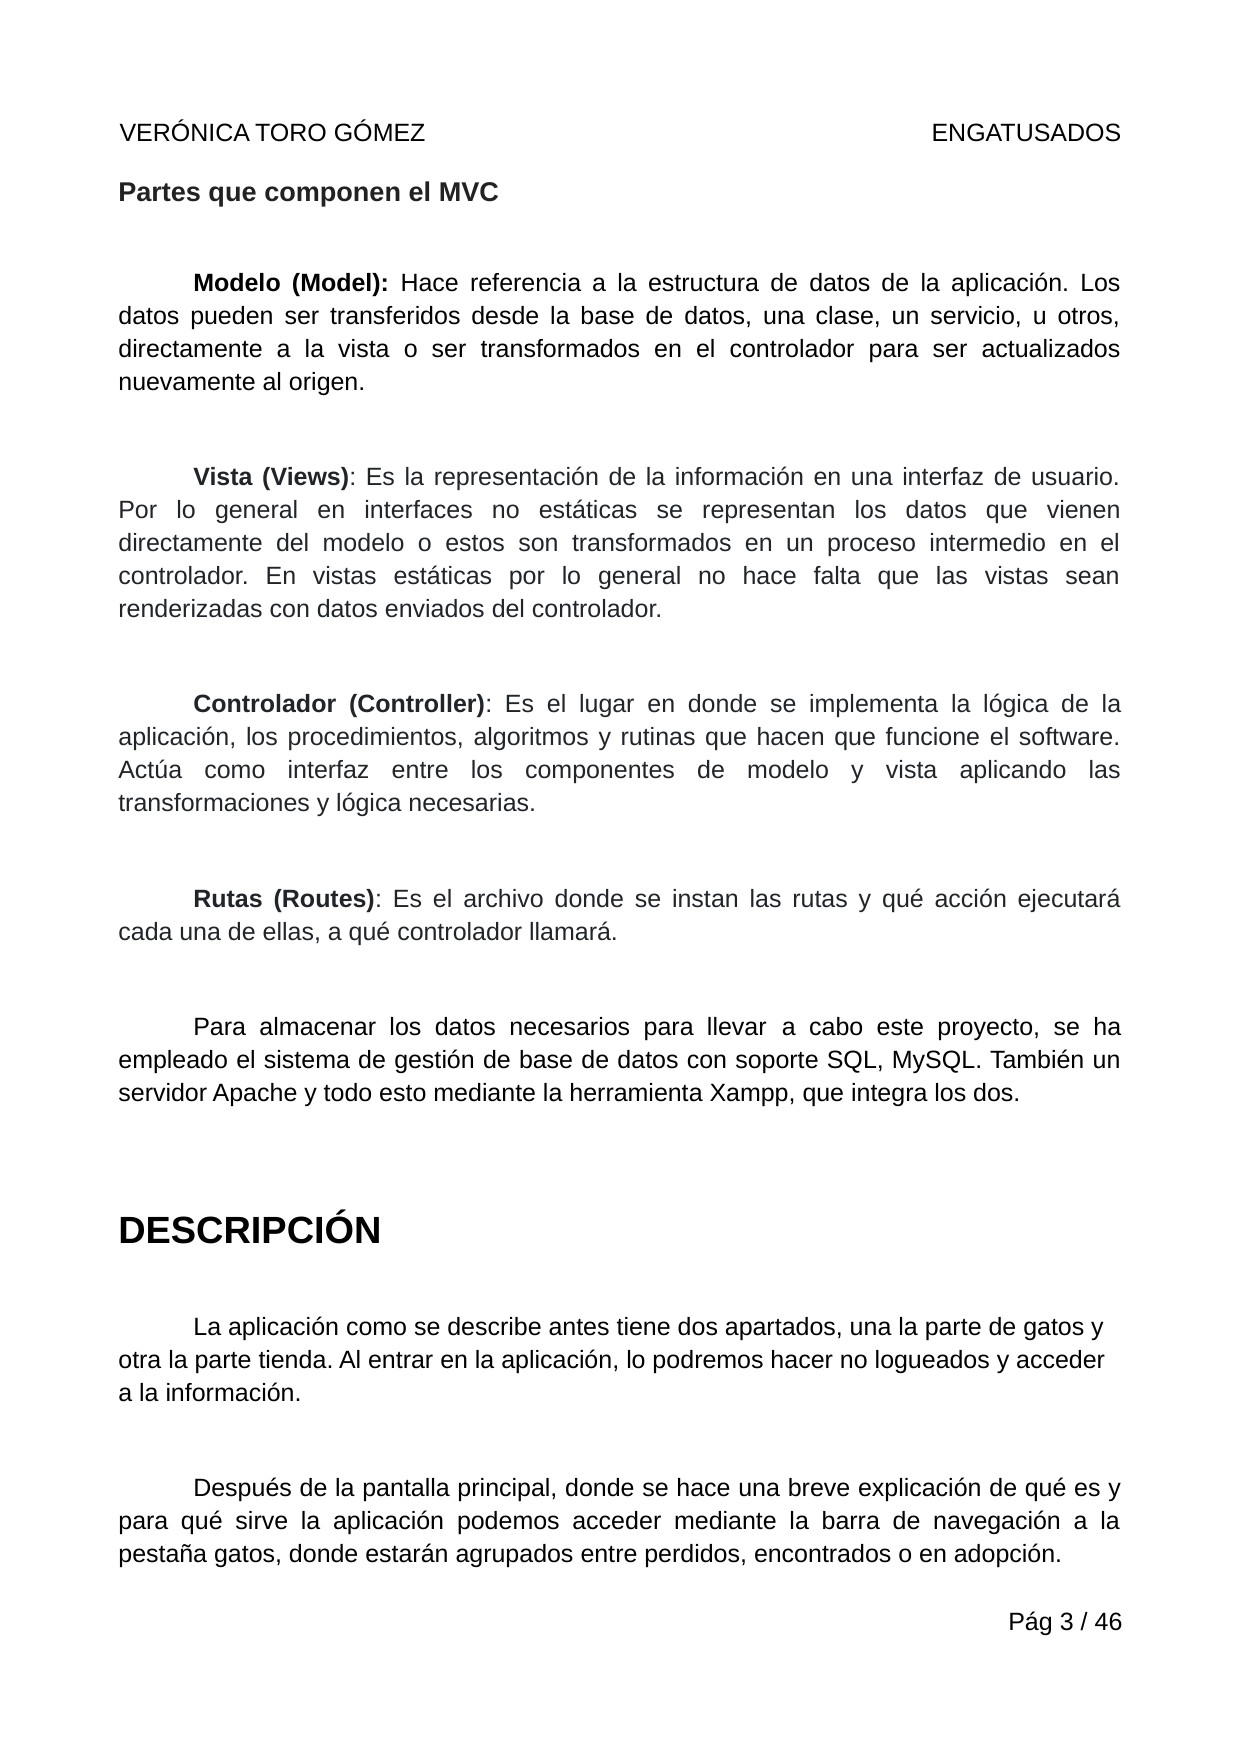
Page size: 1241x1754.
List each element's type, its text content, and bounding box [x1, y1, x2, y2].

text Rutas (Routes): Es el archivo donde se instan las rutas y qué acción ejecutará cada una de ellas, a qué controlador llamará. [118, 884, 1122, 945]
subtitle Partes que componen el MVC [118, 176, 1122, 208]
text Después de la pantalla principal, donde se hace una breve explicación de qué es y para qué sirve la aplicación podemos acceder mediante la barra de navegación a la pestaña gatos, donde estarán agrupados entre perdidos, encontrados o en adopción. [118, 1473, 1122, 1568]
subtitle DESCRIPCIÓN [118, 1208, 1122, 1252]
text La aplicación como se describe antes tiene dos apartados, una la parte de gatos y otra la parte tienda. Al entrar en la aplicación, lo podremos hacer no logueados y acceder a la información. [118, 1312, 1122, 1407]
text Controlador (Controller): Es el lugar en donde se implementa la lógica de la aplicación, los procedimientos, algoritmos y rutinas que hacen que funcione el software. Actúa como interfaz entre los componentes de modelo y vista aplicando las transformaciones y lógica necesarias. [118, 689, 1122, 817]
text Vista (Views): Es la representación de la información en una interfaz de usuario. Por lo general en interfaces no estáticas se representan los datos que vienen directamente del modelo o estos son transformados en un proceso intermedio en el controlador. En vistas estáticas por lo general no hace falta que las vistas sean renderizadas con datos enviados del controlador. [118, 462, 1122, 623]
text Modelo (Model): Hace referencia a la estructura de datos de la aplicación. Los datos pueden ser transferidos desde la base de datos, una clase, un servicio, u otros, directamente a la vista o ser transformados en el controlador para ser actualizados nuevamente al origen. [118, 268, 1122, 396]
text Para almacenar los datos necesarios para llevar a cabo este proyecto, se ha empleado el sistema de gestión de base de datos con soporte SQL, MySQL. También un servidor Apache y todo esto mediante la herramienta Xampp, que integra los dos. [118, 1012, 1122, 1107]
